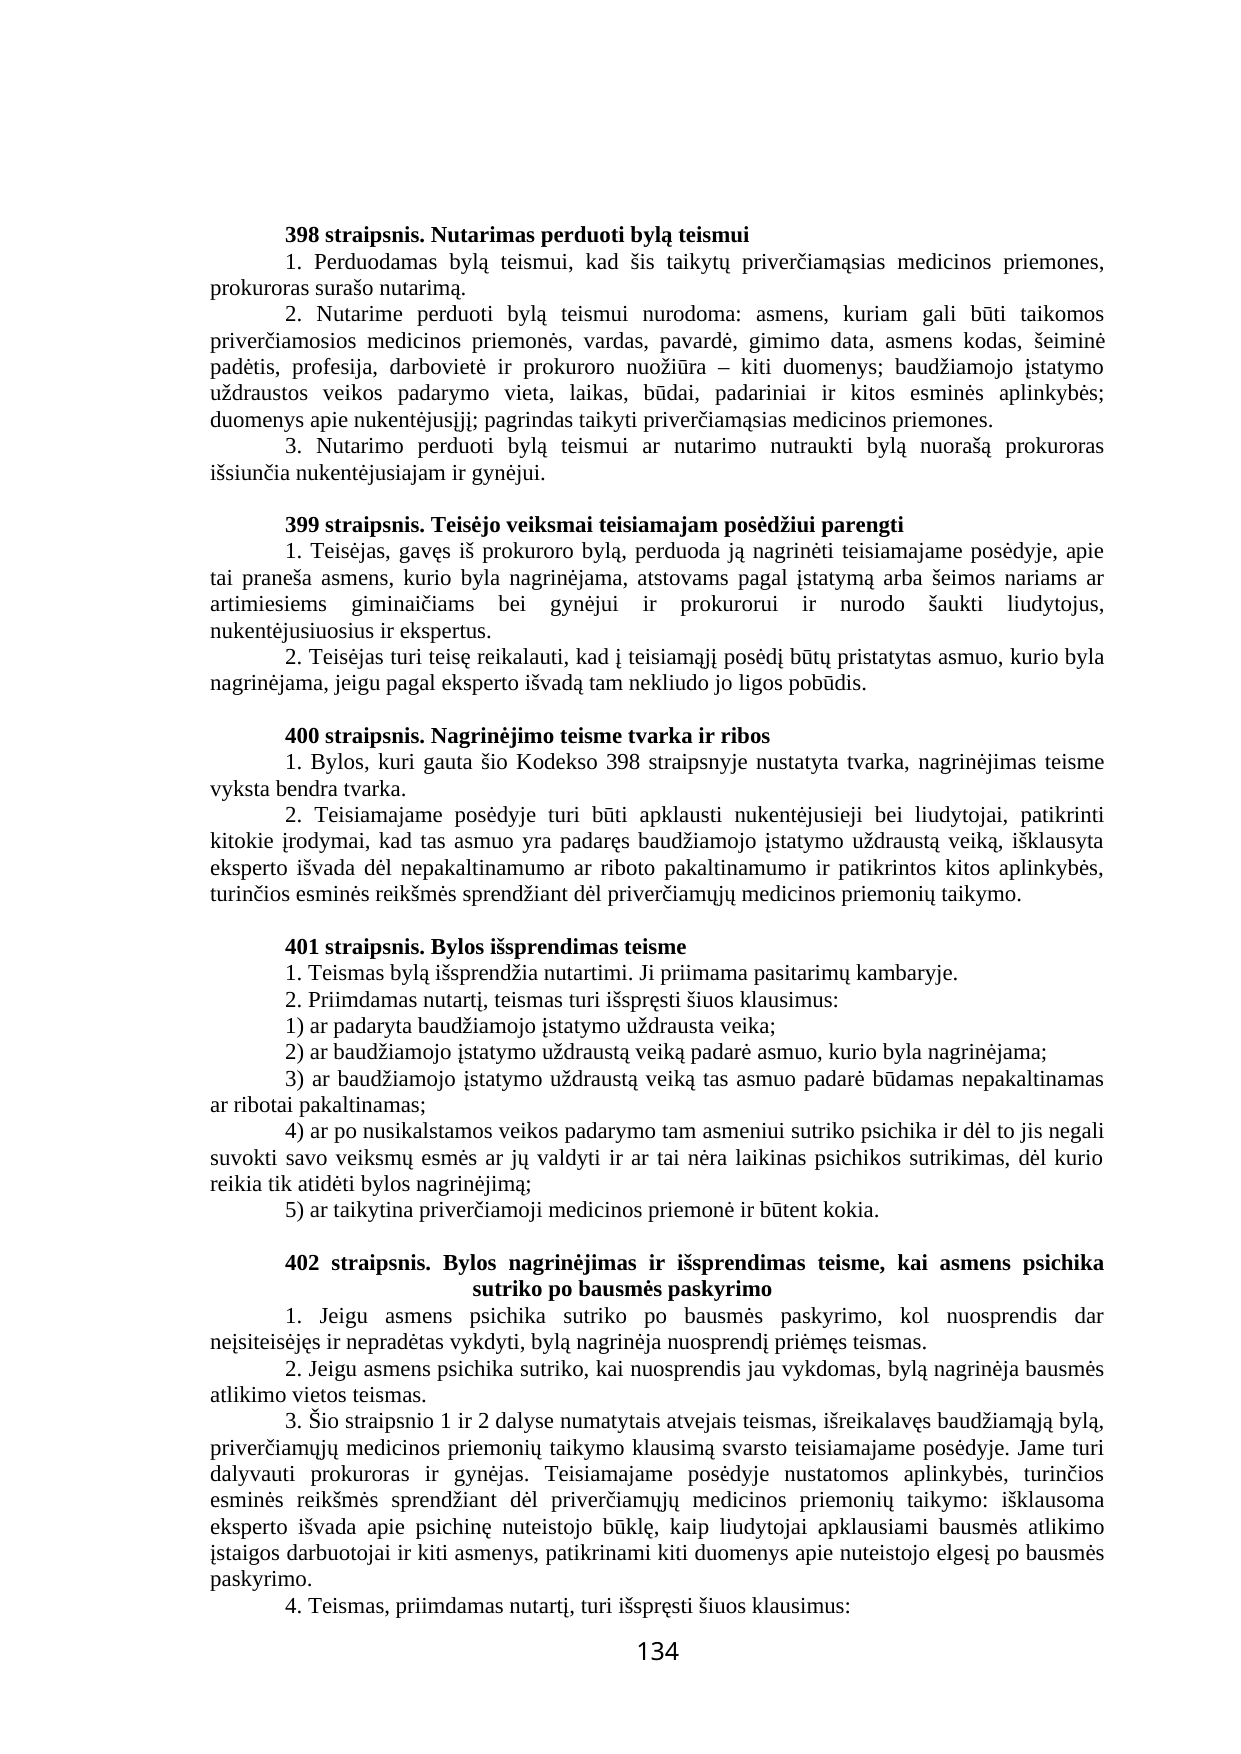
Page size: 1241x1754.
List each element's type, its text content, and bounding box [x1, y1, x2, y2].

text 2. Teisiamajame posėdyje turi būti apklausti nukentėjusieji bei liudytojai, patikrinti kitokie įrodymai, kad tas asmuo yra padaręs baudžiamojo įstatymo uždraustą veiką, išklausyta eksperto išvada dėl nepakaltinamumo ar riboto pakaltinamumo ir patikrintos kitos aplinkybės, turinčios esminės reikšmės sprendžiant dėl priverčiamųjų medicinos priemonių taikymo. [210, 801, 1106, 907]
text 1. Teisėjas, gavęs iš prokuroro bylą, perduoda ją nagrinėti teisiamajame posėdyje, apie tai praneša asmens, kurio byla nagrinėjama, atstovams pagal įstatymą arba šeimos nariams ar artimiesiems giminaičiams bei gynėjui ir prokurorui ir nurodo šaukti liudytojus, nukentėjusiuosius ir ekspertus. [210, 538, 1106, 643]
text 2. Jeigu asmens psichika sutriko, kai nuosprendis jau vykdomas, bylą nagrinėja bausmės atlikimo vietos teismas. [210, 1354, 1106, 1407]
text 402 straipsnis. Bylos nagrinėjimas ir išsprendimas teisme, kai asmens psichika sutriko po bausmės paskyrimo [285, 1249, 1106, 1302]
text 2) ar baudžiamojo įstatymo uždraustą veiką padarė asmuo, kurio byla nagrinėjama; [210, 1038, 1106, 1065]
text 3) ar baudžiamojo įstatymo uždraustą veiką tas asmuo padarė būdamas nepakaltinamas ar ribotai pakaltinamas; [210, 1065, 1106, 1117]
text 398 straipsnis. Nutarimas perduoti bylą teismui [210, 221, 1106, 248]
text 1. Jeigu asmens psichika sutriko po bausmės paskyrimo, kol nuosprendis dar neįsiteisėjęs ir nepradėtas vykdyti, bylą nagrinėja nuosprendį priėmęs teismas. [210, 1302, 1106, 1354]
text 400 straipsnis. Nagrinėjimo teisme tvarka ir ribos [210, 722, 1106, 748]
text 1. Teismas bylą išsprendžia nutartimi. Ji priimama pasitarimų kambaryje. [210, 959, 1106, 986]
text 4) ar po nusikalstamos veikos padarymo tam asmeniui sutriko psichika ir dėl to jis negali suvokti savo veiksmų esmės ar jų valdyti ir ar tai nėra laikinas psichikos sutrikimas, dėl kurio reikia tik atidėti bylos nagrinėjimą; [210, 1117, 1106, 1196]
text 2. Teisėjas turi teisę reikalauti, kad į teisiamąjį posėdį būtų pristatytas asmuo, kurio byla nagrinėjama, jeigu pagal eksperto išvadą tam nekliudo jo ligos pobūdis. [210, 643, 1106, 696]
text 4. Teismas, priimdamas nutartį, turi išspręsti šiuos klausimus: [210, 1592, 1106, 1618]
text 1. Bylos, kuri gauta šio Kodekso 398 straipsnyje nustatyta tvarka, nagrinėjimas teisme vyksta bendra tvarka. [210, 748, 1106, 801]
text 399 straipsnis. Teisėjo veiksmai teisiamajam posėdžiui parengti [210, 511, 1106, 538]
text 401 straipsnis. Bylos išsprendimas teisme [210, 933, 1106, 959]
text 2. Nutarime perduoti bylą teismui nurodoma: asmens, kuriam gali būti taikomos priverčiamosios medicinos priemonės, vardas, pavardė, gimimo data, asmens kodas, šeiminė padėtis, profesija, darbovietė ir prokuroro nuožiūra – kiti duomenys; baudžiamojo įstatymo uždraustos veikos padarymo vieta, laikas, būdai, padariniai ir kitos esminės aplinkybės; duomenys apie nukentėjusįjį; pagrindas taikyti priverčiamąsias medicinos priemones. [210, 300, 1106, 432]
text 1. Perduodamas bylą teismui, kad šis taikytų priverčiamąsias medicinos priemones, prokuroras surašo nutarimą. [210, 248, 1106, 300]
text 3. Nutarimo perduoti bylą teismui ar nutarimo nutraukti bylą nuorašą prokuroras išsiunčia nukentėjusiajam ir gynėjui. [210, 432, 1106, 485]
text 2. Priimdamas nutartį, teismas turi išspręsti šiuos klausimus: [210, 986, 1106, 1012]
text 5) ar taikytina priverčiamoji medicinos priemonė ir būtent kokia. [210, 1196, 1106, 1223]
text 3. Šio straipsnio 1 ir 2 dalyse numatytais atvejais teismas, išreikalavęs baudžiamąją bylą, priverčiamųjų medicinos priemonių taikymo klausimą svarsto teisiamajame posėdyje. Jame turi dalyvauti prokuroras ir gynėjas. Teisiamajame posėdyje nustatomos aplinkybės, turinčios esminės reikšmės sprendžiant dėl priverčiamųjų medicinos priemonių taikymo: išklausoma eksperto išvada apie psichinę nuteistojo būklę, kaip liudytojai apklausiami bausmės atlikimo įstaigos darbuotojai ir kiti asmenys, patikrinami kiti duomenys apie nuteistojo elgesį po bausmės paskyrimo. [210, 1407, 1106, 1592]
text 1) ar padaryta baudžiamojo įstatymo uždrausta veika; [210, 1012, 1106, 1038]
